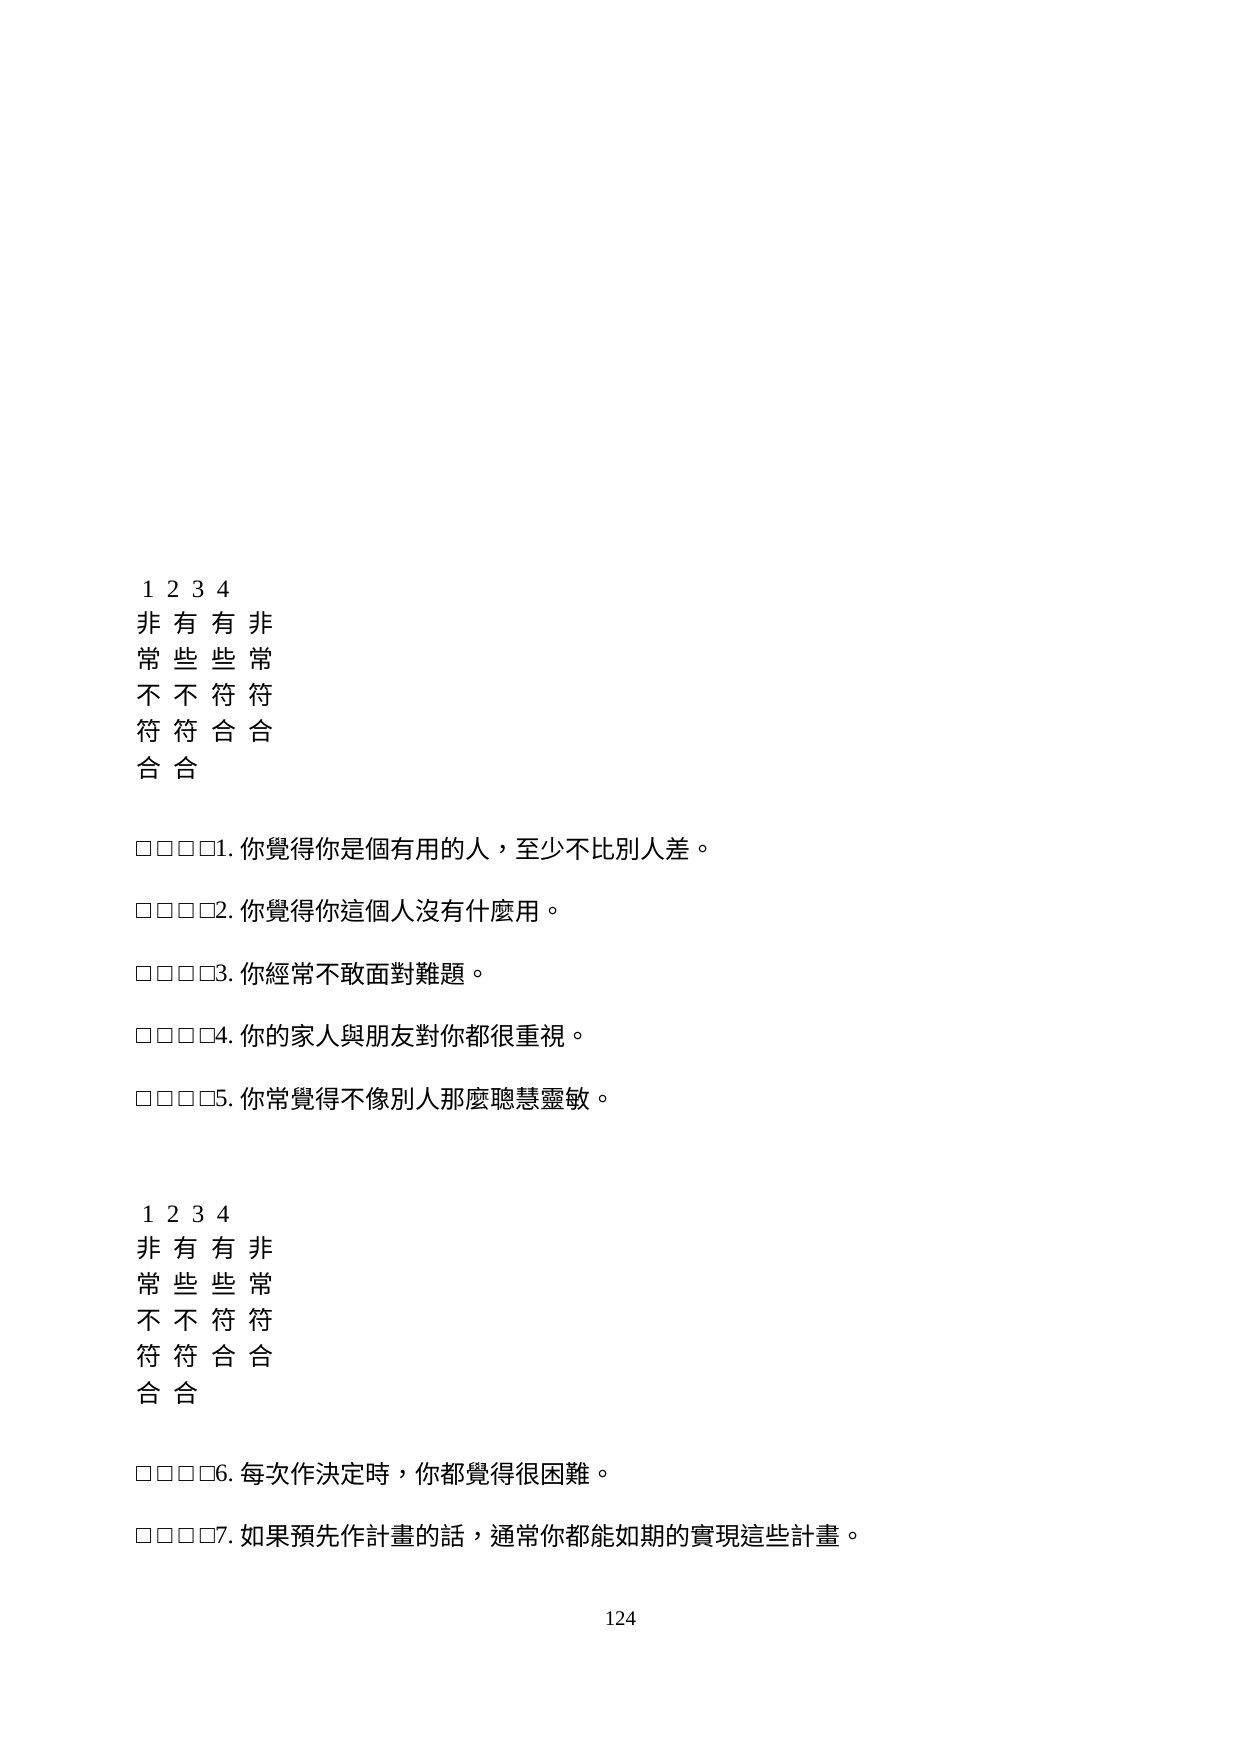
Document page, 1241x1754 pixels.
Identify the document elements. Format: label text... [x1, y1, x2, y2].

text □ □ □ □6. 每次作決定時，你都覺得很困難。 [136, 1431, 1104, 1493]
text 非 有 有 非 [136, 603, 1104, 639]
text □ □ □ □7. 如果預先作計畫的話，通常你都能如期的實現這些計畫。 [136, 1493, 1104, 1556]
text □ □ □ □1. 你覺得你是個有用的人，至少不比別人差。 [136, 806, 1104, 868]
text 合 合 [136, 1373, 1104, 1409]
text □ □ □ □3. 你經常不敢面對難題。 [136, 931, 1104, 993]
text 符 符 合 合 [136, 1337, 1104, 1373]
text □ □ □ □5. 你常覺得不像別人那麼聰慧靈敏。 [136, 1056, 1104, 1118]
text 不 不 符 符 [136, 676, 1104, 712]
text □ □ □ □2. 你覺得你這個人沒有什麼用。 [136, 868, 1104, 931]
text □ □ □ □4. 你的家人與朋友對你都很重視。 [136, 993, 1104, 1056]
text 常 些 些 常 [136, 1264, 1104, 1301]
text 不 不 符 符 [136, 1301, 1104, 1337]
text 1 2 3 4 [142, 574, 1104, 603]
text 常 些 些 常 [136, 639, 1104, 676]
text 合 合 [136, 748, 1104, 784]
text 非 有 有 非 [136, 1228, 1104, 1264]
text 1 2 3 4 [142, 1199, 1104, 1228]
text 符 符 合 合 [136, 712, 1104, 748]
